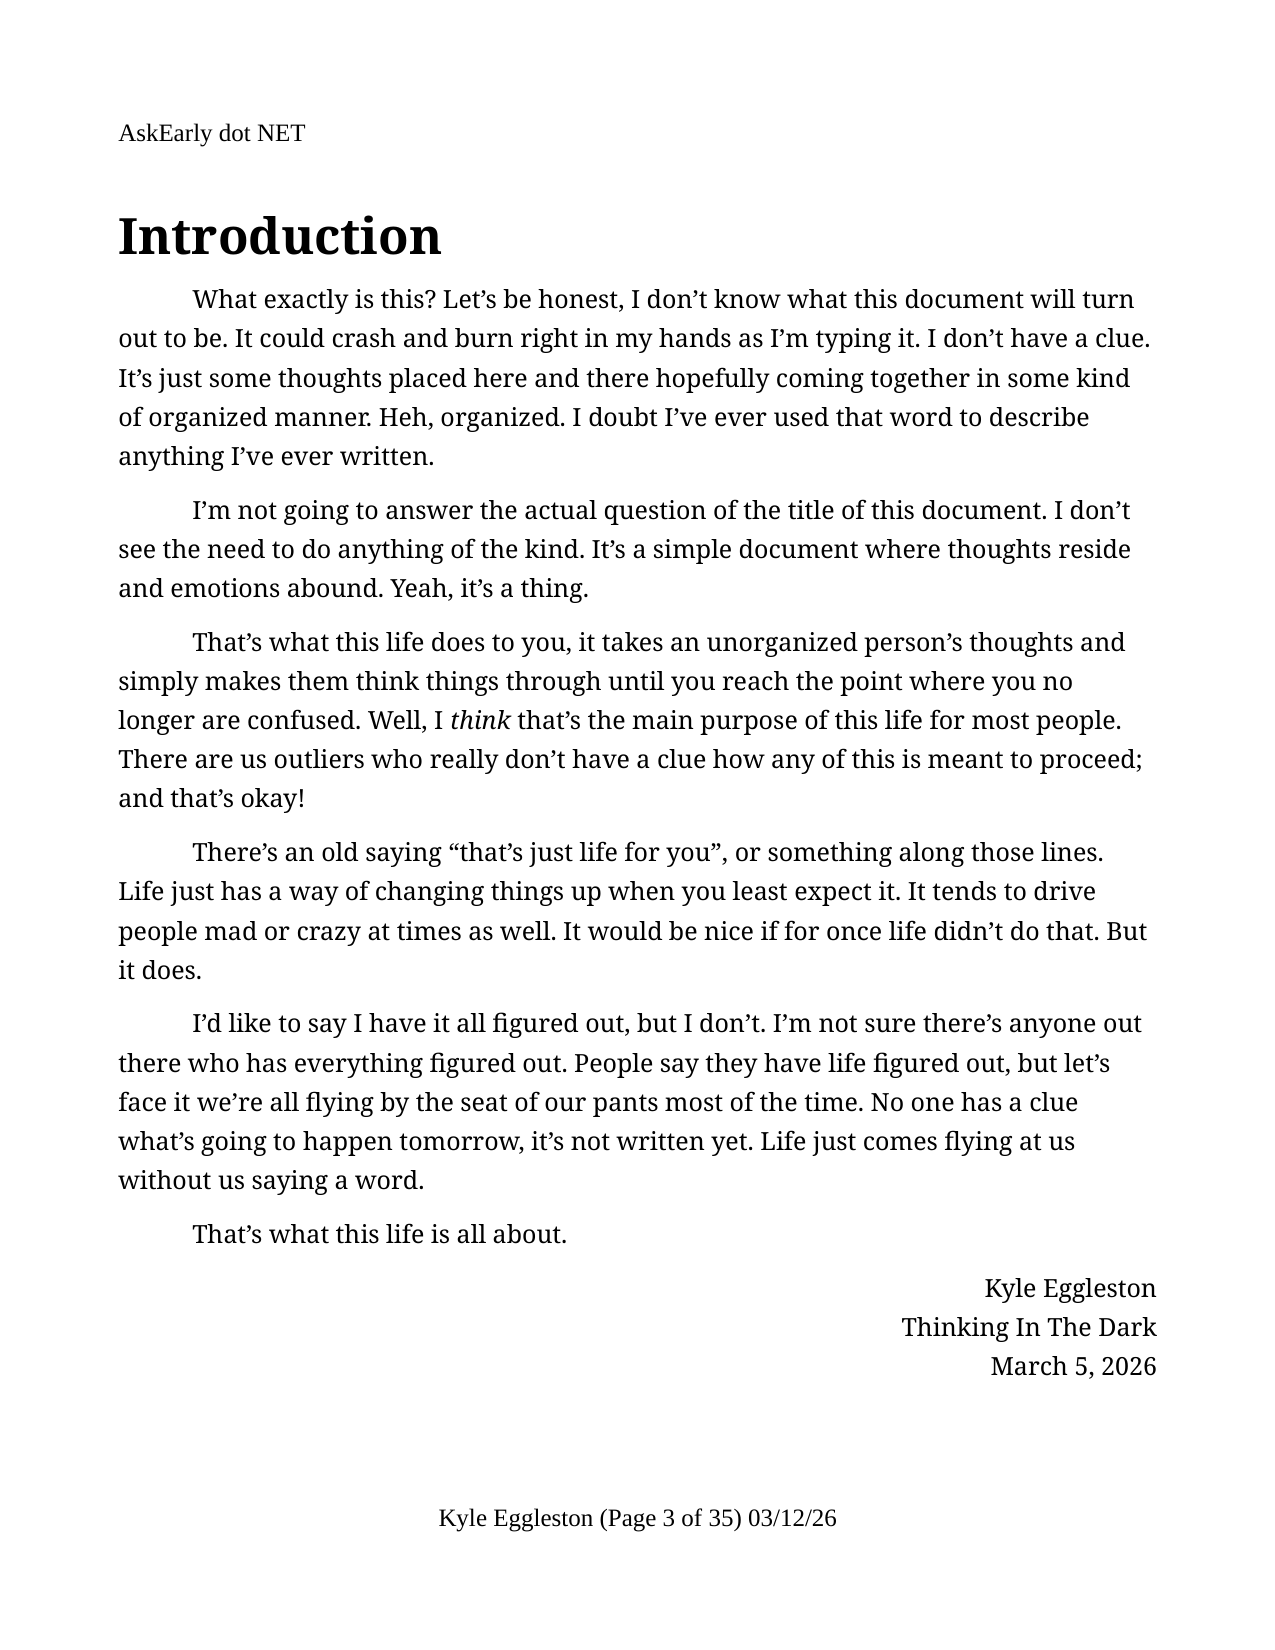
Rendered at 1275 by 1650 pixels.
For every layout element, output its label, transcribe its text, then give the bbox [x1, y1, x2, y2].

text What exactly is this? Let’s be honest, I don’t know what this document will turn out to be. It could crash and burn right in my hands as I’m typing it. I don’t have a clue. It’s just some thoughts placed here and there hopefully coming together in some kind of organized manner. Heh, organized. I doubt I’ve ever used that word to describe anything I’ve ever written. [118, 282, 1157, 473]
subtitle Introduction [118, 201, 1157, 269]
text That’s what this life is all about. [118, 1217, 1157, 1251]
text I’d like to say I have it all figured out, but I don’t. I’m not sure there’s anyone out there who has everything figured out. People say they have life figured out, but let’s face it we’re all flying by the seat of our pants most of the time. No one has a clue what’s going to happen tomorrow, it’s not written yet. Life just comes flying at us without us saying a word. [118, 1006, 1157, 1197]
text That’s what this life does to you, it takes an unorganized person’s thoughts and simply makes them think things through until you reach the point where you no longer are confused. Well, I think that’s the main purpose of this life for most people. There are us outliers who really don’t have a clue how any of this is meant to proceed; and that’s okay! [118, 624, 1157, 815]
text There’s an old saying “that’s just life for you”, or something along those lines. Life just has a way of changing things up when you least expect it. It tends to drive people mad or crazy at times as well. It would be nice if for once life didn’t do that. But it does. [118, 835, 1157, 986]
text I’m not going to answer the actual question of the title of this document. I don’t see the need to do anything of the kind. It’s a simple document where thoughts reside and emotions abound. Yeah, it’s a thing. [118, 492, 1157, 605]
text Kyle Eggleston Thinking In The Dark March 5, 2026 [118, 1270, 1157, 1383]
